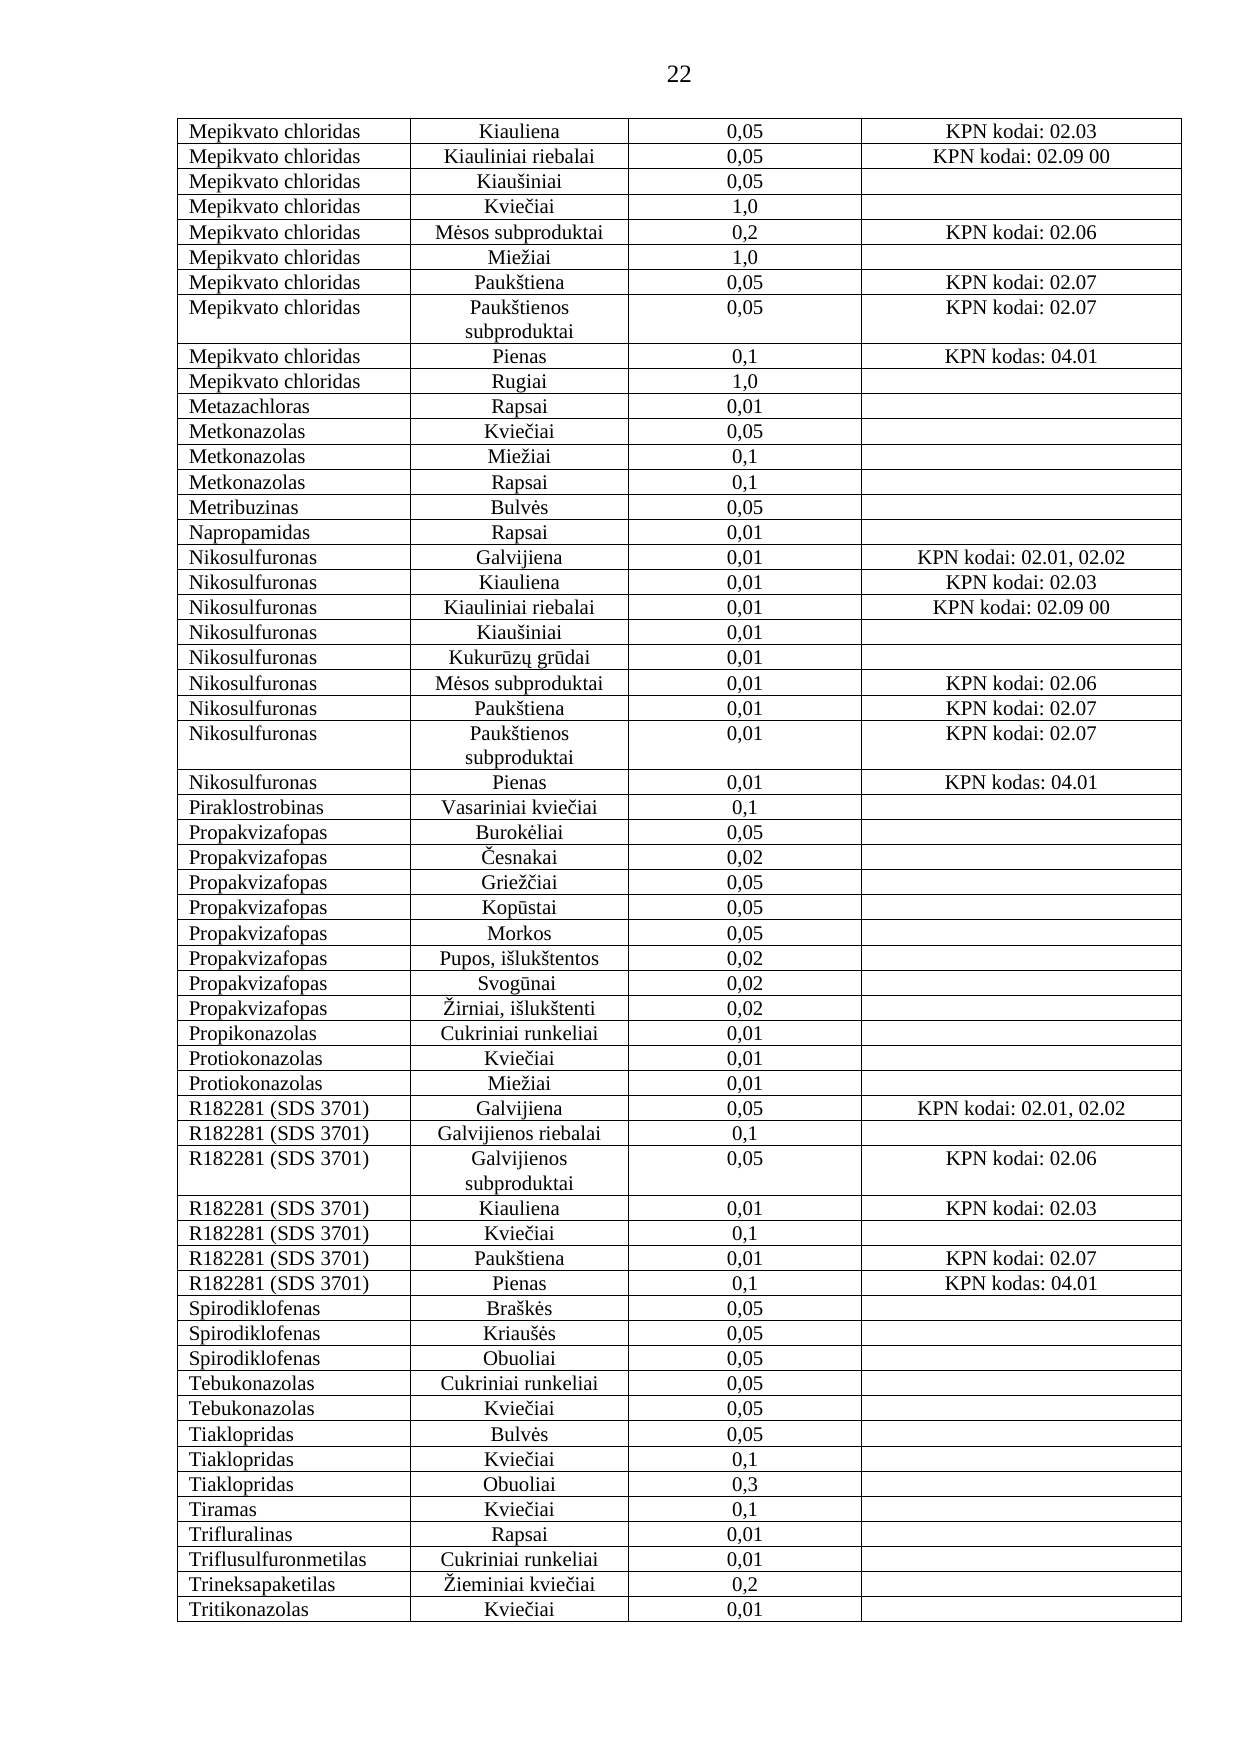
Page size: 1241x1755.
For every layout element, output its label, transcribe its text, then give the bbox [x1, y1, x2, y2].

table_cell Galvijienos subproduktai [411, 1146, 628, 1194]
table_cell Mepikvato chloridas [178, 369, 410, 393]
table_cell 1,0 [629, 369, 861, 393]
table_cell [862, 1371, 1181, 1395]
table_cell 0,01 [629, 1021, 861, 1045]
table_cell KPN kodai: 02.07 [862, 270, 1181, 294]
table_cell Propakvizafopas [178, 820, 410, 844]
table_cell 0,01 [629, 620, 861, 644]
table_cell [862, 419, 1181, 443]
table_cell Tritikonazolas [178, 1597, 410, 1621]
table_cell [862, 1572, 1181, 1596]
table_cell [862, 394, 1181, 418]
table_cell KPN kodai: 02.07 [862, 721, 1181, 769]
table_cell Spirodiklofenas [178, 1346, 410, 1370]
table_cell Paukštiena [411, 270, 628, 294]
table_cell R182281 (SDS 3701) [178, 1221, 410, 1245]
table_cell KPN kodas: 04.01 [862, 344, 1181, 368]
table_cell Propakvizafopas [178, 870, 410, 894]
table_cell KPN kodai: 02.09 00 [862, 595, 1181, 619]
table_cell 0,01 [629, 721, 861, 769]
table_cell KPN kodas: 04.01 [862, 1271, 1181, 1295]
table_cell Spirodiklofenas [178, 1321, 410, 1345]
table_cell Kriaušės [411, 1321, 628, 1345]
table_cell 0,1 [629, 1221, 861, 1245]
table_cell 0,1 [629, 795, 861, 819]
table_cell Triflusulfuronmetilas [178, 1547, 410, 1571]
table_cell Rugiai [411, 369, 628, 393]
table_cell 0,01 [629, 394, 861, 418]
table_cell [862, 620, 1181, 644]
table_cell 0,1 [629, 1271, 861, 1295]
table_cell 0,05 [629, 870, 861, 894]
table_cell 0,01 [629, 545, 861, 569]
table_cell 0,1 [629, 1447, 861, 1471]
table_cell 0,01 [629, 1071, 861, 1095]
table_cell 0,05 [629, 1146, 861, 1194]
table_cell 0,05 [629, 1346, 861, 1370]
table_cell Miežiai [411, 1071, 628, 1095]
table_cell Rapsai [411, 1522, 628, 1546]
table_cell [862, 870, 1181, 894]
table_cell Nikosulfuronas [178, 770, 410, 794]
table_cell R182281 (SDS 3701) [178, 1271, 410, 1295]
table_cell Kiauliena [411, 570, 628, 594]
table_cell Kviečiai [411, 1597, 628, 1621]
table_cell Cukriniai runkeliai [411, 1021, 628, 1045]
table_cell 0,02 [629, 996, 861, 1020]
table_cell Kviečiai [411, 195, 628, 218]
table_cell Nikosulfuronas [178, 645, 410, 669]
table_cell Mepikvato chloridas [178, 220, 410, 244]
table_cell Mepikvato chloridas [178, 119, 410, 143]
table_cell Kiauliena [411, 119, 628, 143]
table_cell Pienas [411, 770, 628, 794]
table_cell 0,05 [629, 419, 861, 443]
table_cell 0,05 [629, 144, 861, 168]
table_cell Galvijienos riebalai [411, 1121, 628, 1145]
table_cell 0,05 [629, 1296, 861, 1320]
table_cell [862, 169, 1181, 193]
table_cell Mepikvato chloridas [178, 270, 410, 294]
table_cell KPN kodai: 02.07 [862, 696, 1181, 719]
table_cell [862, 195, 1181, 218]
table_cell Tiaklopridas [178, 1447, 410, 1471]
table_cell Kviečiai [411, 1497, 628, 1521]
table_cell 1,0 [629, 195, 861, 218]
table_cell Svogūnai [411, 971, 628, 995]
table_cell [862, 495, 1181, 519]
table_cell Trifluralinas [178, 1522, 410, 1546]
table_cell [862, 1071, 1181, 1095]
table_cell Propakvizafopas [178, 946, 410, 969]
table_cell 0,01 [629, 1246, 861, 1270]
table_cell [862, 1321, 1181, 1345]
table_cell 0,02 [629, 971, 861, 995]
table_cell 0,01 [629, 1597, 861, 1621]
table_cell Kiauliena [411, 1196, 628, 1219]
table_cell Žirniai, išlukštenti [411, 996, 628, 1020]
table_cell 0,01 [629, 770, 861, 794]
table_cell R182281 (SDS 3701) [178, 1121, 410, 1145]
table_cell 0,02 [629, 845, 861, 869]
table_cell [862, 946, 1181, 969]
table_cell 0,05 [629, 1096, 861, 1120]
table_cell R182281 (SDS 3701) [178, 1096, 410, 1120]
table_cell Rapsai [411, 470, 628, 494]
table_cell Piraklostrobinas [178, 795, 410, 819]
table_cell Kviečiai [411, 1046, 628, 1070]
table_cell Kukurūzų grūdai [411, 645, 628, 669]
table_cell KPN kodas: 04.01 [862, 770, 1181, 794]
table_cell 0,05 [629, 1371, 861, 1395]
table_cell 0,05 [629, 820, 861, 844]
table_cell Nikosulfuronas [178, 620, 410, 644]
table_cell Vasariniai kviečiai [411, 795, 628, 819]
table_cell [862, 1597, 1181, 1621]
table_cell 0,02 [629, 946, 861, 969]
table_cell [862, 845, 1181, 869]
table_cell Rapsai [411, 520, 628, 544]
table_cell 0,05 [629, 295, 861, 343]
table_cell [862, 645, 1181, 669]
table_cell 0,1 [629, 445, 861, 468]
table_cell Morkos [411, 920, 628, 944]
table_cell Kiauliniai riebalai [411, 595, 628, 619]
table_cell [862, 470, 1181, 494]
table_cell Obuoliai [411, 1472, 628, 1496]
table_cell 0,1 [629, 1497, 861, 1521]
table_cell [862, 520, 1181, 544]
table_cell Nikosulfuronas [178, 721, 410, 769]
table_cell R182281 (SDS 3701) [178, 1146, 410, 1194]
table_cell 0,01 [629, 696, 861, 719]
table_cell Tebukonazolas [178, 1396, 410, 1420]
table_cell [862, 1447, 1181, 1471]
table_cell 0,2 [629, 1572, 861, 1596]
table_cell Kviečiai [411, 419, 628, 443]
table_cell [862, 1221, 1181, 1245]
table_cell [862, 245, 1181, 269]
table_cell Propakvizafopas [178, 971, 410, 995]
table_cell [862, 971, 1181, 995]
table_cell 0,01 [629, 570, 861, 594]
table_cell Paukštienos subproduktai [411, 295, 628, 343]
table_cell Protiokonazolas [178, 1046, 410, 1070]
table_cell Bulvės [411, 1421, 628, 1446]
table_cell Obuoliai [411, 1346, 628, 1370]
table_cell 0,01 [629, 520, 861, 544]
table_cell Kviečiai [411, 1447, 628, 1471]
table_cell 0,05 [629, 495, 861, 519]
table_cell 0,2 [629, 220, 861, 244]
table_cell Mėsos subproduktai [411, 670, 628, 694]
table_cell [862, 445, 1181, 468]
table_cell KPN kodai: 02.07 [862, 1246, 1181, 1270]
table_cell 0,05 [629, 1321, 861, 1345]
table_cell [862, 1547, 1181, 1571]
table_cell Kiauliniai riebalai [411, 144, 628, 168]
table_cell [862, 1472, 1181, 1496]
table_cell Metribuzinas [178, 495, 410, 519]
table_cell Paukštienos subproduktai [411, 721, 628, 769]
table_cell Česnakai [411, 845, 628, 869]
table_cell [862, 1497, 1181, 1521]
table_cell Griežčiai [411, 870, 628, 894]
table_cell Propikonazolas [178, 1021, 410, 1045]
table_cell Napropamidas [178, 520, 410, 544]
table_cell Mepikvato chloridas [178, 245, 410, 269]
table_cell [862, 1046, 1181, 1070]
table_cell Nikosulfuronas [178, 545, 410, 569]
table_cell Kviečiai [411, 1396, 628, 1420]
table_cell [862, 996, 1181, 1020]
table_cell 1,0 [629, 245, 861, 269]
table_cell 0,1 [629, 344, 861, 368]
table_cell [862, 1522, 1181, 1546]
table_cell Tebukonazolas [178, 1371, 410, 1395]
table_cell 0,01 [629, 1196, 861, 1219]
table_cell KPN kodai: 02.03 [862, 119, 1181, 143]
table_cell KPN kodai: 02.06 [862, 220, 1181, 244]
table_cell KPN kodai: 02.07 [862, 295, 1181, 343]
table_cell Propakvizafopas [178, 920, 410, 944]
table_cell KPN kodai: 02.01, 02.02 [862, 545, 1181, 569]
table_cell 0,05 [629, 270, 861, 294]
table_cell [862, 895, 1181, 919]
table_cell [862, 795, 1181, 819]
table_cell Miežiai [411, 445, 628, 468]
table_cell Miežiai [411, 245, 628, 269]
table_cell 0,01 [629, 645, 861, 669]
table_cell Tiaklopridas [178, 1421, 410, 1446]
table_cell Propakvizafopas [178, 996, 410, 1020]
table_cell [862, 1346, 1181, 1370]
table_cell Mėsos subproduktai [411, 220, 628, 244]
table_cell Nikosulfuronas [178, 696, 410, 719]
table_cell KPN kodai: 02.06 [862, 670, 1181, 694]
table_cell Pienas [411, 344, 628, 368]
table_cell KPN kodai: 02.01, 02.02 [862, 1096, 1181, 1120]
table_cell [862, 1421, 1181, 1446]
table_cell Mepikvato chloridas [178, 344, 410, 368]
table_cell Nikosulfuronas [178, 670, 410, 694]
table_cell 0,05 [629, 1421, 861, 1446]
table_cell KPN kodai: 02.06 [862, 1146, 1181, 1194]
table_cell 0,1 [629, 470, 861, 494]
table_cell R182281 (SDS 3701) [178, 1196, 410, 1219]
table_cell Spirodiklofenas [178, 1296, 410, 1320]
table_cell 0,05 [629, 1396, 861, 1420]
table_cell 0,01 [629, 1522, 861, 1546]
table_cell Žieminiai kviečiai [411, 1572, 628, 1596]
table_cell 0,01 [629, 1046, 861, 1070]
table_cell KPN kodai: 02.03 [862, 1196, 1181, 1219]
table_cell Kiaušiniai [411, 620, 628, 644]
table_cell 0,05 [629, 119, 861, 143]
table_cell Nikosulfuronas [178, 570, 410, 594]
table_cell Braškės [411, 1296, 628, 1320]
table_cell Tiaklopridas [178, 1472, 410, 1496]
table_cell Mepikvato chloridas [178, 169, 410, 193]
table_cell [862, 1121, 1181, 1145]
table_cell R182281 (SDS 3701) [178, 1246, 410, 1270]
table_cell [862, 820, 1181, 844]
table_cell 0,05 [629, 895, 861, 919]
table_cell Kiaušiniai [411, 169, 628, 193]
table_cell KPN kodai: 02.09 00 [862, 144, 1181, 168]
table_cell 0,05 [629, 169, 861, 193]
table_cell Metkonazolas [178, 470, 410, 494]
table_cell Propakvizafopas [178, 895, 410, 919]
table_cell Mepikvato chloridas [178, 144, 410, 168]
table_cell Metkonazolas [178, 445, 410, 468]
table_cell Burokėliai [411, 820, 628, 844]
table_cell Paukštiena [411, 1246, 628, 1270]
table_cell Trineksapaketilas [178, 1572, 410, 1596]
table_cell 0,1 [629, 1121, 861, 1145]
table_cell Pupos, išlukštentos [411, 946, 628, 969]
table_cell Nikosulfuronas [178, 595, 410, 619]
table_cell Bulvės [411, 495, 628, 519]
table_cell Kopūstai [411, 895, 628, 919]
table_cell 0,01 [629, 670, 861, 694]
table_cell Mepikvato chloridas [178, 295, 410, 343]
table_cell Mepikvato chloridas [178, 195, 410, 218]
table_cell [862, 1296, 1181, 1320]
table_cell 0,05 [629, 920, 861, 944]
table_cell Rapsai [411, 394, 628, 418]
table_cell Metkonazolas [178, 419, 410, 443]
table_cell Galvijiena [411, 1096, 628, 1120]
table_cell Galvijiena [411, 545, 628, 569]
table_cell Protiokonazolas [178, 1071, 410, 1095]
table_cell Cukriniai runkeliai [411, 1547, 628, 1571]
table_cell 0,3 [629, 1472, 861, 1496]
table_cell [862, 1396, 1181, 1420]
table_cell Kviečiai [411, 1221, 628, 1245]
table_cell KPN kodai: 02.03 [862, 570, 1181, 594]
table_cell Propakvizafopas [178, 845, 410, 869]
table_cell Metazachloras [178, 394, 410, 418]
table_cell 0,01 [629, 1547, 861, 1571]
table_cell [862, 920, 1181, 944]
table_cell Paukštiena [411, 696, 628, 719]
table_cell Pienas [411, 1271, 628, 1295]
table_cell Tiramas [178, 1497, 410, 1521]
table_cell 0,01 [629, 595, 861, 619]
table_cell [862, 369, 1181, 393]
table_cell [862, 1021, 1181, 1045]
table_cell Cukriniai runkeliai [411, 1371, 628, 1395]
